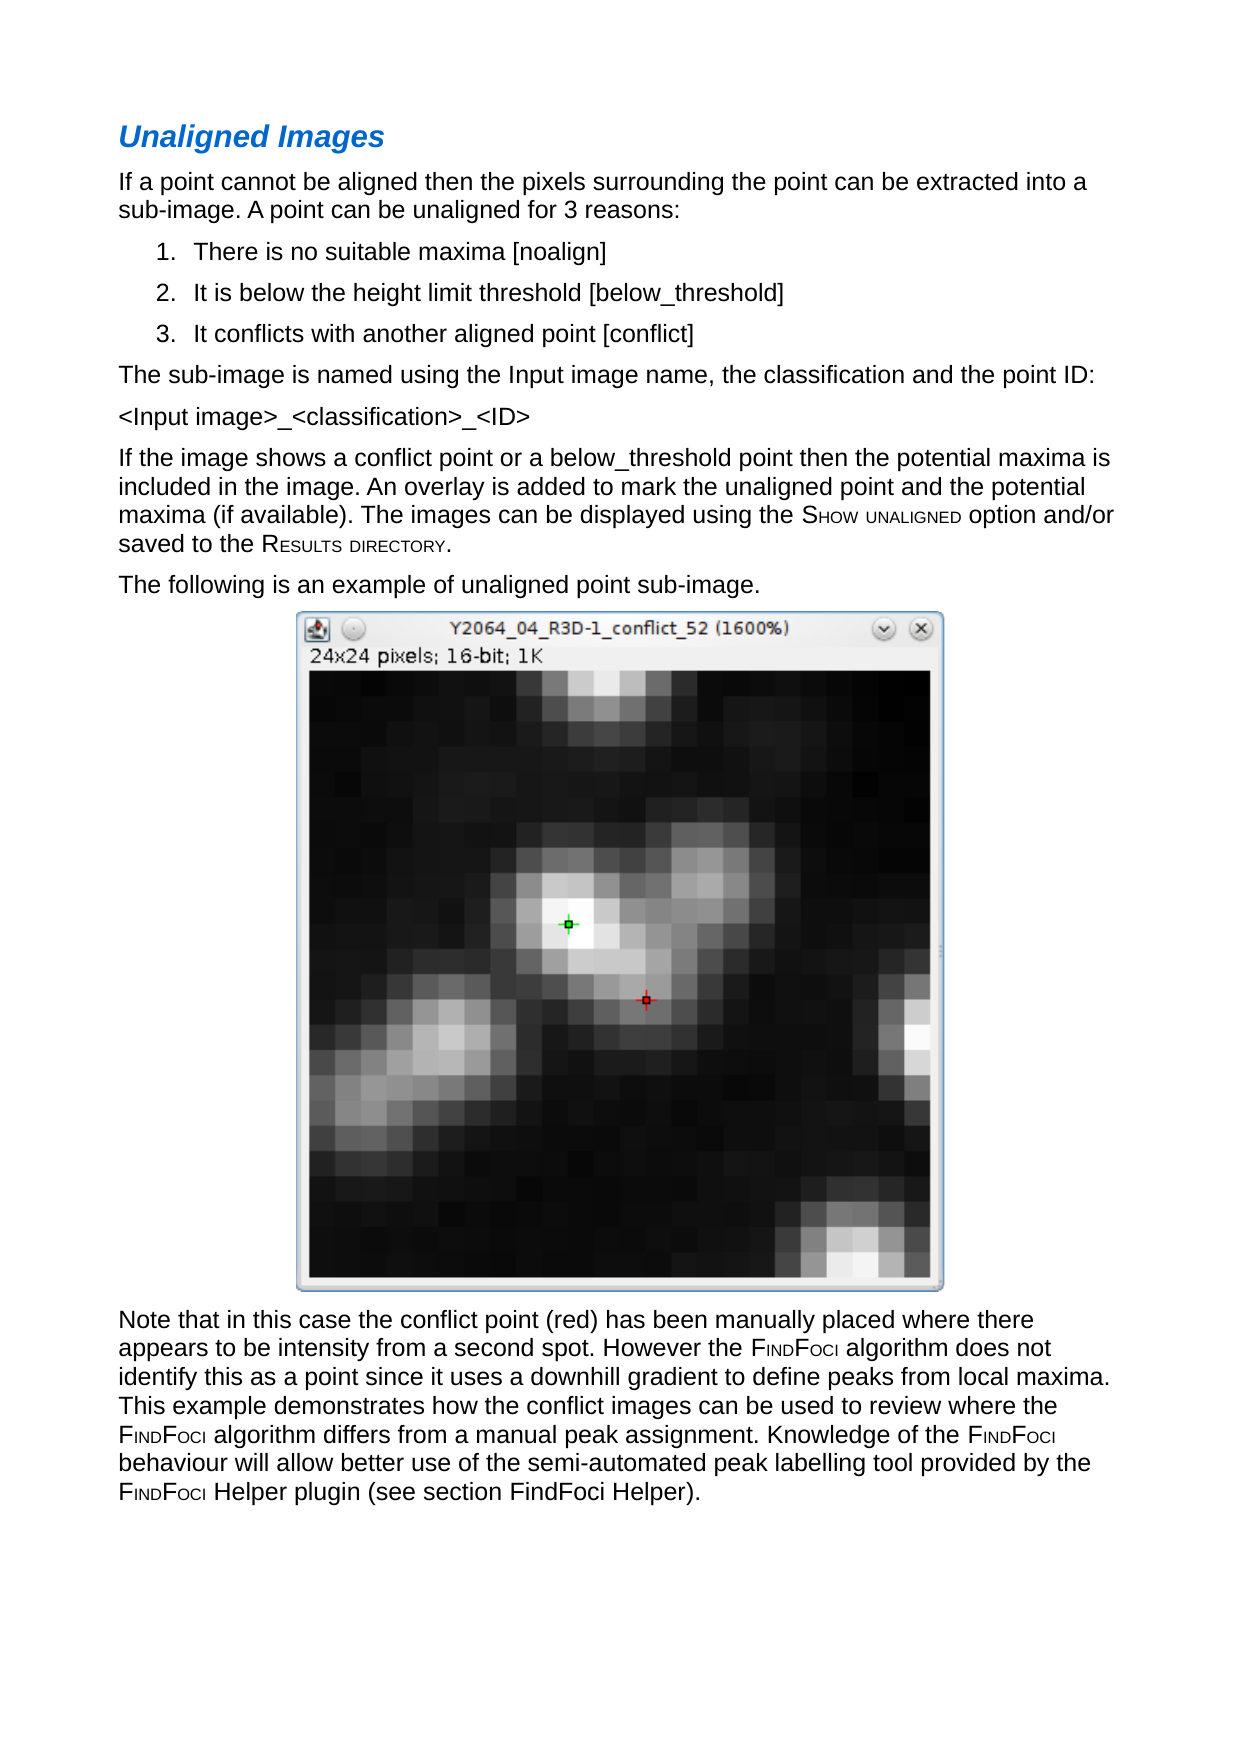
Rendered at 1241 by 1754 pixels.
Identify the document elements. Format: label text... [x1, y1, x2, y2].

text The sub-image is named using the Input image name, the classification and the point ID: [118, 360, 1122, 389]
picture [296, 611, 945, 1292]
text Note that in this case the conflict point (red) has been manually placed where there appears to be intensity from a second spot. However the FindFoci algorithm does not identify this as a point since it uses a downhill gradient to define peaks from local maxima. This example demonstrates how the conflict images can be used to review where the FindFoci algorithm differs from a manual peak assignment. Knowledge of the FindFoci behaviour will allow better use of the semi-automated peak labelling tool provided by the FindFoci Helper plugin (see section FindFoci Helper). [118, 1304, 1122, 1506]
text <Input image>_<classification>_<ID> [118, 402, 1122, 430]
text If the image shows a conflict point or a below_threshold point then the potential maxima is included in the image. An overlay is added to mark the unaligned point and the potential maxima (if available). The images can be displayed using the Show unaligned option and/or saved to the Results directory. [118, 443, 1122, 558]
list It conflicts with another aligned point [conflict] [156, 319, 1122, 348]
text If a point cannot be aligned then the pixels surrounding the point can be extracted into a sub-image. A point can be unaligned for 3 reasons: [118, 167, 1122, 224]
list It is below the height limit threshold [below_threshold] [156, 278, 1122, 307]
list There is no suitable maxima [noalign] [156, 237, 1122, 265]
subtitle Unaligned Images [118, 118, 1122, 154]
text The following is an example of unaligned point sub-image. [118, 570, 1122, 599]
